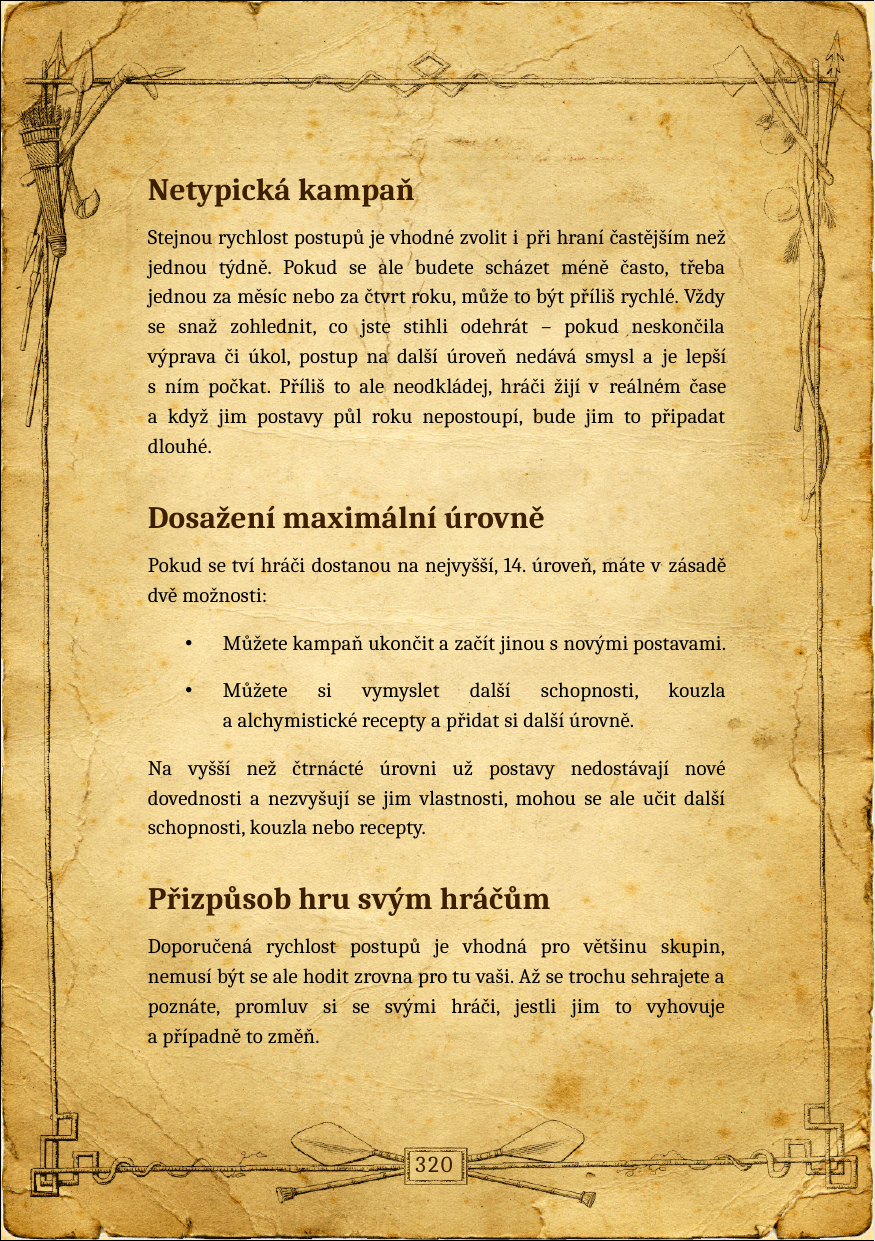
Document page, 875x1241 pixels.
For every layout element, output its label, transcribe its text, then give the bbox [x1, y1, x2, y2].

text Stejnou rychlost postupů je vhodné zvolit i⁠ při hraní častějším než jednou týdně. Pokud se ale budete scházet méně často, třeba jednou za měsíc nebo za čtvrt roku, může to být příliš rychlé. Vždy se snaž zohlednit, co jste stihli odehrát – pokud neskončila výprava či úkol, postup na další úroveň nedává smysl a⁠ je lepší s⁠ ním počkat. Příliš to ale neodkládej, hráči žijí v⁠ reálném čase a⁠ když jim postavy půl roku nepostoupí, bude jim to připadat dlouhé. [148, 225, 726, 459]
subtitle Netypická kampaň [148, 172, 726, 208]
subtitle Přizpůsob hru svým hráčům [148, 881, 726, 917]
picture [1, 1, 874, 1240]
text Doporučená rychlost postupů je vhodná pro většinu skupin, nemusí být se ale hodit zrovna pro tu vaši. Až se trochu sehrajete a⁠ poznáte, promluv si se svými hráči, jestli jim to vyhovuje a⁠ případně to změň. [148, 935, 726, 1049]
text Na vyšší než čtrnácté úrovni už postavy nedostávají nové dovednosti a⁠ nezvyšují se jim vlastnosti, mohou se ale učit další schopnosti, kouzla nebo recepty. [148, 756, 726, 840]
list Můžete kampaň ukončit a⁠ začít jinou s⁠ novými postavami. [185, 631, 726, 655]
list Můžete si vymyslet další schopnosti, kouzla a⁠ alchymistické recepty a⁠ přidat si další úrovně. [185, 679, 726, 733]
text Pokud se tví hráči dostanou na nejvyšší, 14. úroveň, máte v⁠ zásadě dvě možnosti: [148, 554, 726, 607]
subtitle Dosažení maximální úrovně [148, 500, 726, 536]
